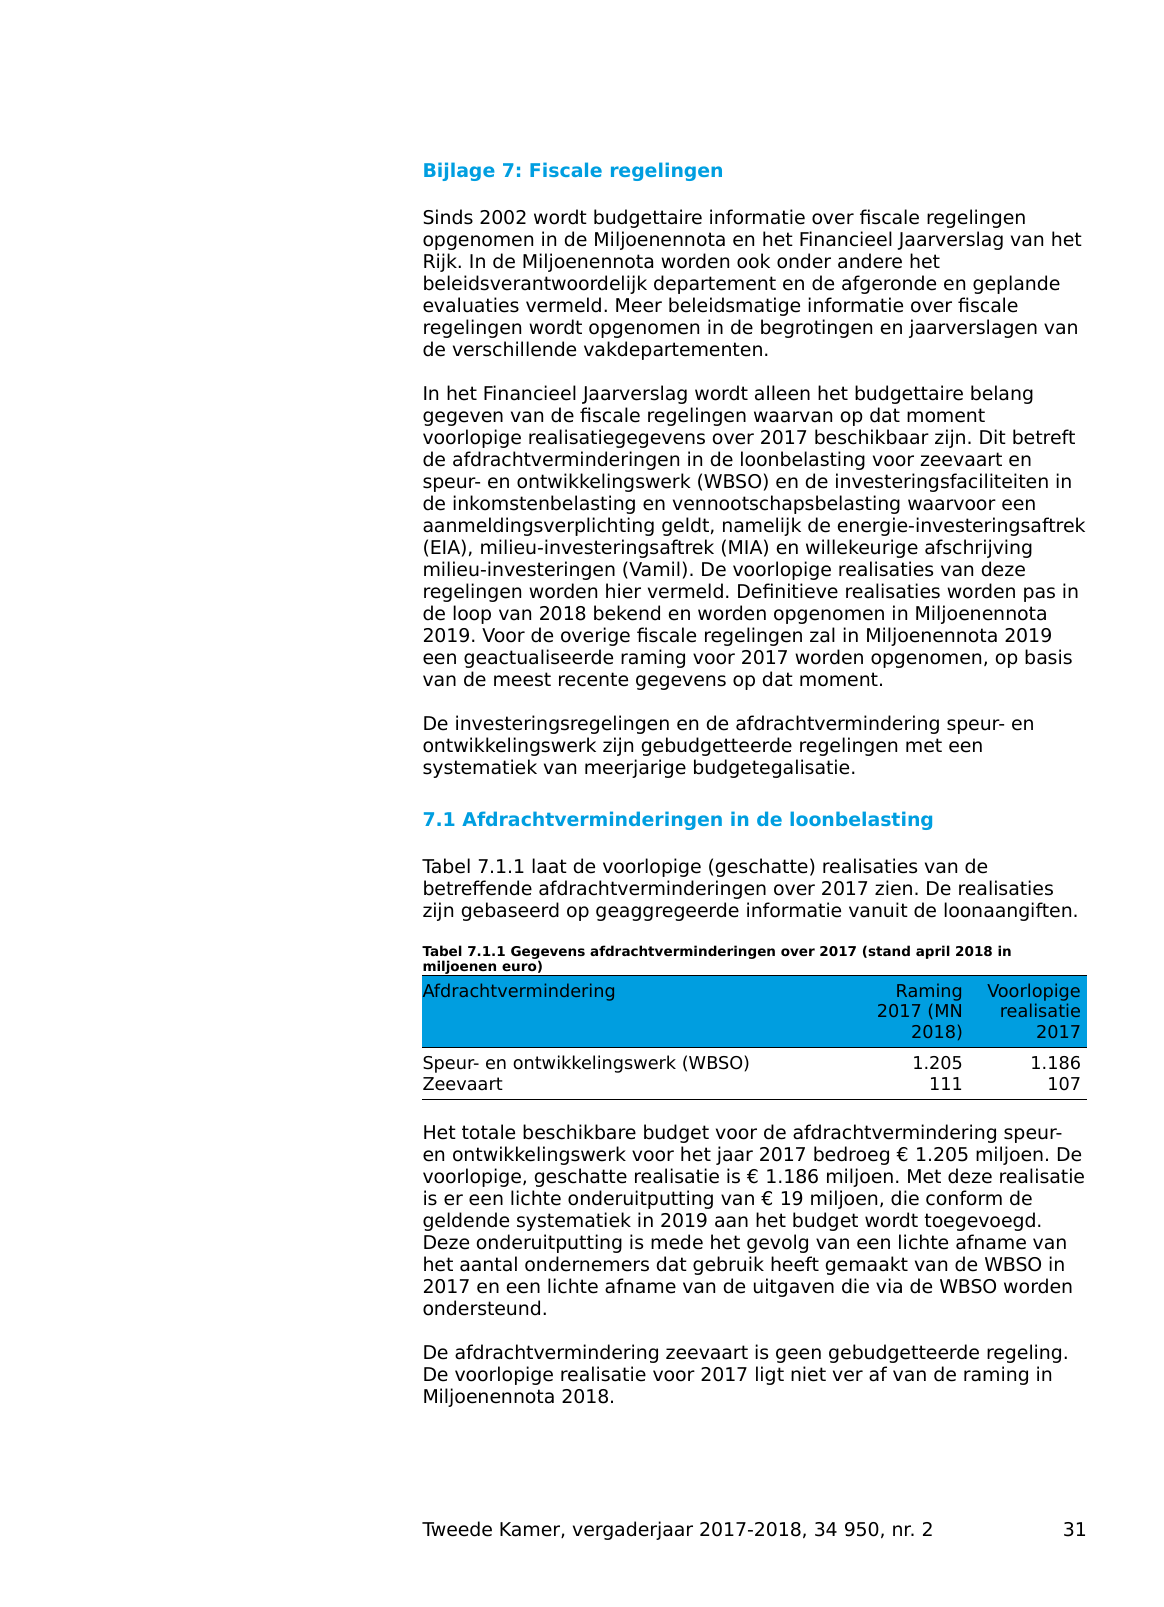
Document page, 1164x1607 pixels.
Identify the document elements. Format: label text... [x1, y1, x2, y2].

table_cell 111 [850, 1074, 968, 1099]
text Sinds 2002 wordt budgettaire informatie over fiscale regelingen opgenomen in de Miljoenennota en het Financieel Jaarverslag van het Rijk. In de Miljoenennota worden ook onder andere het beleidsverantwoordelijk departement en de afgeronde en geplande evaluaties vermeld. Meer beleidsmatige informatie over fiscale regelingen wordt opgenomen in de begrotingen en jaarverslagen van de verschillende vakdepartementen. [422, 207, 1087, 361]
table_cell 107 [969, 1074, 1087, 1099]
subtitle 7.1 Afdrachtverminderingen in de loonbelasting [422, 809, 1087, 831]
text Het totale beschikbare budget voor de afdrachtvermindering speur- en ontwikkelingswerk voor het jaar 2017 bedroeg € 1.205 miljoen. De voorlopige, geschatte realisatie is € 1.186 miljoen. Met deze realisatie is er een lichte onderuitputting van € 19 miljoen, die conform de geldende systematiek in 2019 aan het budget wordt toegevoegd. Deze onderuitputting is mede het gevolg van een lichte afname van het aantal ondernemers dat gebruik heeft gemaakt van de WBSO in 2017 en een lichte afname van de uitgaven die via de WBSO worden ondersteund. [422, 1122, 1087, 1320]
table_cell 1.205 [850, 1048, 968, 1074]
table_cell Voorlopige realisatie 2017 [969, 976, 1087, 1047]
text Tabel 7.1.1 laat de voorlopige (geschatte) realisaties van de betreffende afdrachtverminderingen over 2017 zien. De realisaties zijn gebaseerd op geaggregeerde informatie vanuit de loonaangiften. [422, 856, 1087, 922]
table_header Tabel 7.1.1 Gegevens afdrachtverminderingen over 2017 (stand april 2018 in miljoenen euro) [422, 944, 1087, 975]
text De afdrachtvermindering zeevaart is geen gebudgetteerde regeling. De voorlopige realisatie voor 2017 ligt niet ver af van de raming in Miljoenennota 2018. [422, 1342, 1087, 1408]
table_cell Speur- en ontwikkelingswerk (WBSO) [422, 1048, 850, 1074]
table_cell Zeevaart [422, 1074, 850, 1099]
subtitle Bijlage 7: Fiscale regelingen [422, 160, 1087, 182]
table_cell 1.186 [969, 1048, 1087, 1074]
text De investeringsregelingen en de afdrachtvermindering speur- en ontwikkelingswerk zijn gebudgetteerde regelingen met een systematiek van meerjarige budgetegalisatie. [422, 713, 1087, 779]
table_cell Raming 2017 (MN 2018) [850, 976, 968, 1047]
table_cell Afdrachtvermindering [422, 976, 850, 1047]
text In het Financieel Jaarverslag wordt alleen het budgettaire belang gegeven van de fiscale regelingen waarvan op dat moment voorlopige realisatiegegevens over 2017 beschikbaar zijn. Dit betreft de afdrachtverminderingen in de loonbelasting voor zeevaart en speur- en ontwikkelingswerk (WBSO) en de investeringsfaciliteiten in de inkomstenbelasting en vennootschapsbelasting waarvoor een aanmeldingsverplichting geldt, namelijk de energie-investeringsaftrek (EIA), milieu-investeringsaftrek (MIA) en willekeurige afschrijving milieu-investeringen (Vamil). De voorlopige realisaties van deze regelingen worden hier vermeld. Definitieve realisaties worden pas in de loop van 2018 bekend en worden opgenomen in Miljoenennota 2019. Voor de overige fiscale regelingen zal in Miljoenennota 2019 een geactualiseerde raming voor 2017 worden opgenomen, op basis van de meest recente gegevens op dat moment. [422, 383, 1087, 691]
